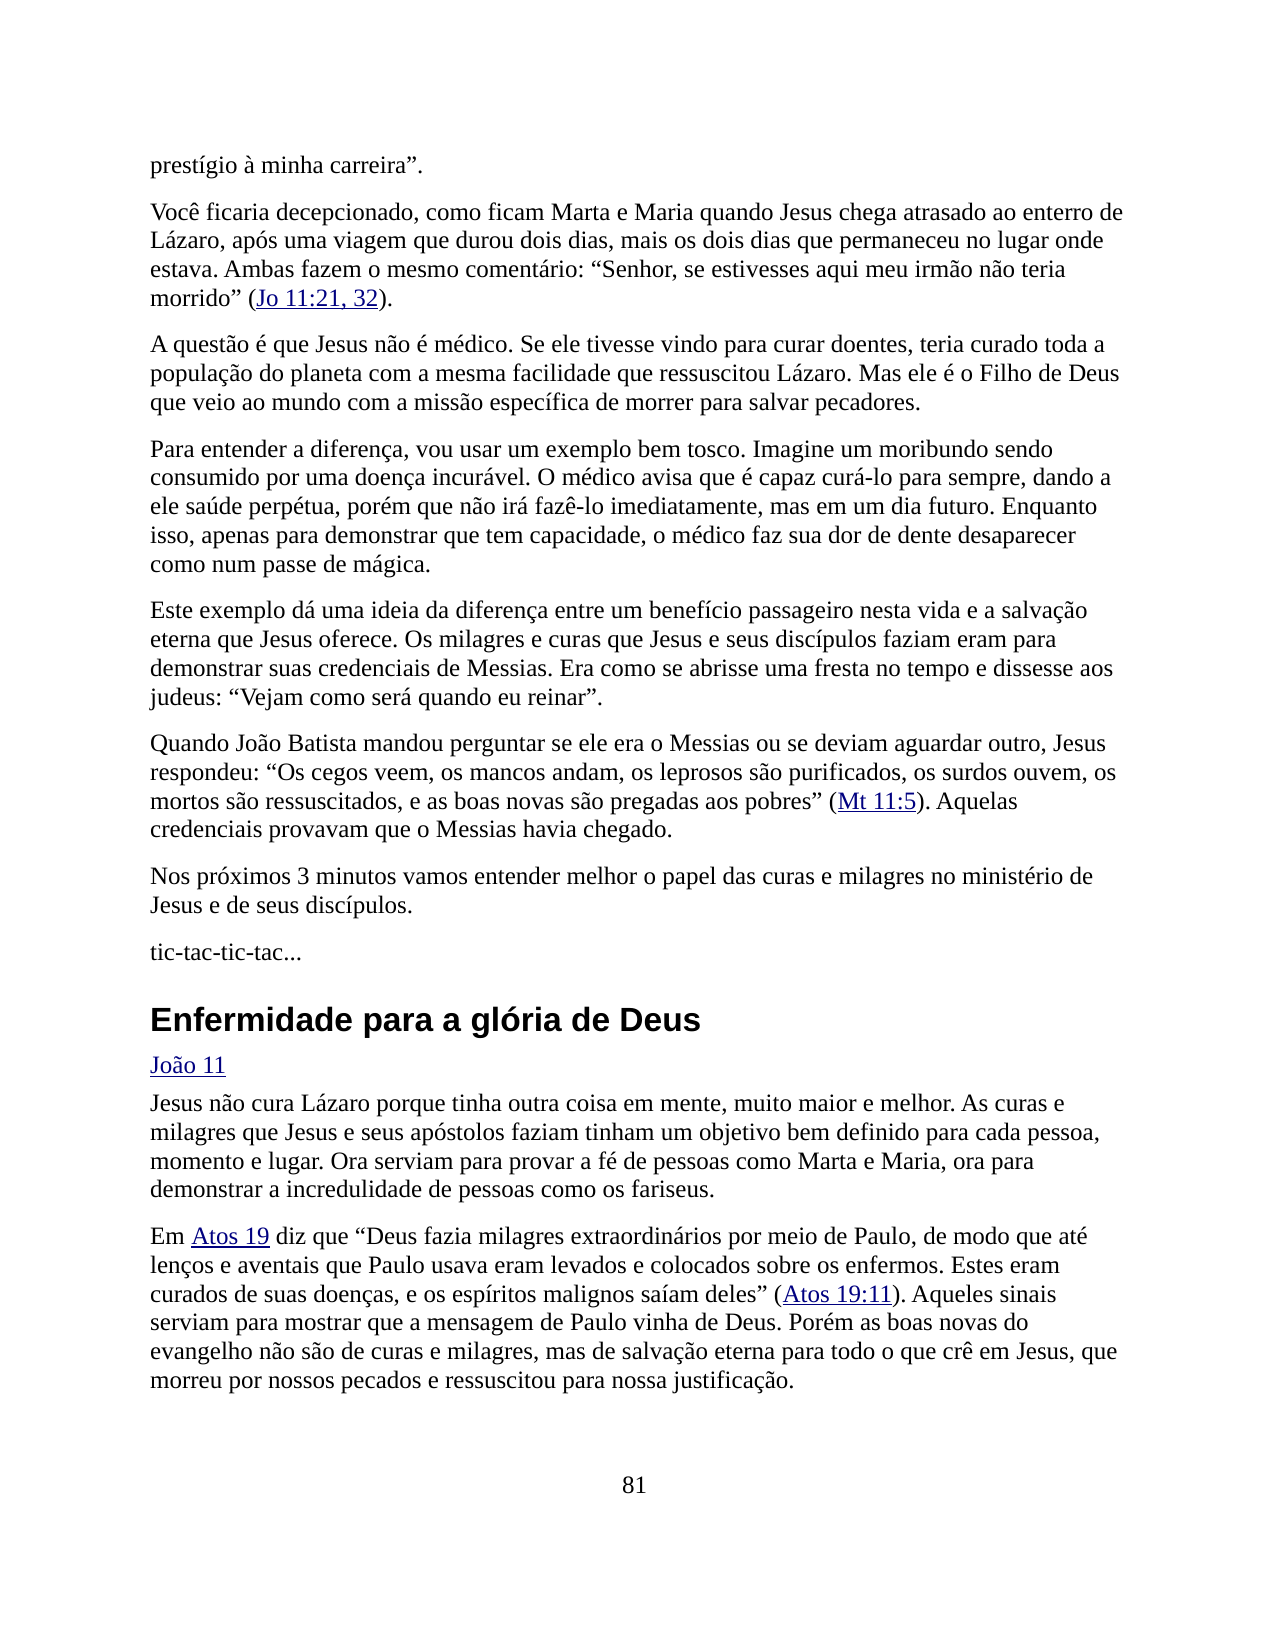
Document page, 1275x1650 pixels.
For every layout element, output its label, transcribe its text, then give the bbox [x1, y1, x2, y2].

text tic-tac-tic-tac... [150, 937, 1125, 965]
subtitle Enfermidade para a glória de Deus [150, 999, 1125, 1038]
text Quando João Batista mandou perguntar se ele era o Messias ou se deviam aguardar outro, Jesus respondeu: “Os cegos veem, os mancos andam, os leprosos são purificados, os surdos ouvem, os mortos são ressuscitados, e as boas novas são pregadas aos pobres” (Mt 11:5). Aquelas credenciais provavam que o Messias havia chegado. [150, 728, 1125, 843]
text Em Atos 19 diz que “Deus fazia milagres extraordinários por meio de Paulo, de modo que até lenços e aventais que Paulo usava eram levados e colocados sobre os enfermos. Estes eram curados de suas doenças, e os espíritos malignos saíam deles” (Atos 19:11). Aqueles sinais serviam para mostrar que a mensagem de Paulo vinha de Deus. Porém as boas novas do evangelho não são de curas e milagres, mas de salvação eterna para todo o que crê em Jesus, que morreu por nossos pecados e ressuscitou para nossa justificação. [150, 1221, 1125, 1394]
text Você ficaria decepcionado, como ficam Marta e Maria quando Jesus chega atrasado ao enterro de Lázaro, após uma viagem que durou dois dias, mais os dois dias que permaneceu no lugar onde estava. Ambas fazem o mesmo comentário: “Senhor, se estivesses aqui meu irmão não teria morrido” (Jo 11:21, 32). [150, 197, 1125, 312]
text Nos próximos 3 minutos vamos entender melhor o papel das curas e milagres no ministério de Jesus e de seus discípulos. [150, 861, 1125, 919]
text João 11 [150, 1051, 1125, 1079]
text prestígio à minha carreira”. [150, 150, 1125, 179]
text Este exemplo dá uma ideia da diferença entre um benefício passageiro nesta vida e a salvação eterna que Jesus oferece. Os milagres e curas que Jesus e seus discípulos faziam eram para demonstrar suas credenciais de Messias. Era como se abrisse uma fresta no tempo e dissesse aos judeus: “Vejam como será quando eu reinar”. [150, 595, 1125, 710]
text Jesus não cura Lázaro porque tinha outra coisa em mente, muito maior e melhor. As curas e milagres que Jesus e seus apóstolos faziam tinham um objetivo bem definido para cada pessoa, momento e lugar. Ora serviam para provar a fé de pessoas como Marta e Maria, ora para demonstrar a incredulidade de pessoas como os fariseus. [150, 1088, 1125, 1203]
text A questão é que Jesus não é médico. Se ele tivesse vindo para curar doentes, teria curado toda a população do planeta com a mesma facilidade que ressuscitou Lázaro. Mas ele é o Filho de Deus que veio ao mundo com a missão específica de morrer para salvar pecadores. [150, 329, 1125, 416]
text Para entender a diferença, vou usar um exemplo bem tosco. Imagine um moribundo sendo consumido por uma doença incurável. O médico avisa que é capaz curá-lo para sempre, dando a ele saúde perpétua, porém que não irá fazê-lo imediatamente, mas em um dia futuro. Enquanto isso, apenas para demonstrar que tem capacidade, o médico faz sua dor de dente desaparecer como num passe de mágica. [150, 434, 1125, 577]
